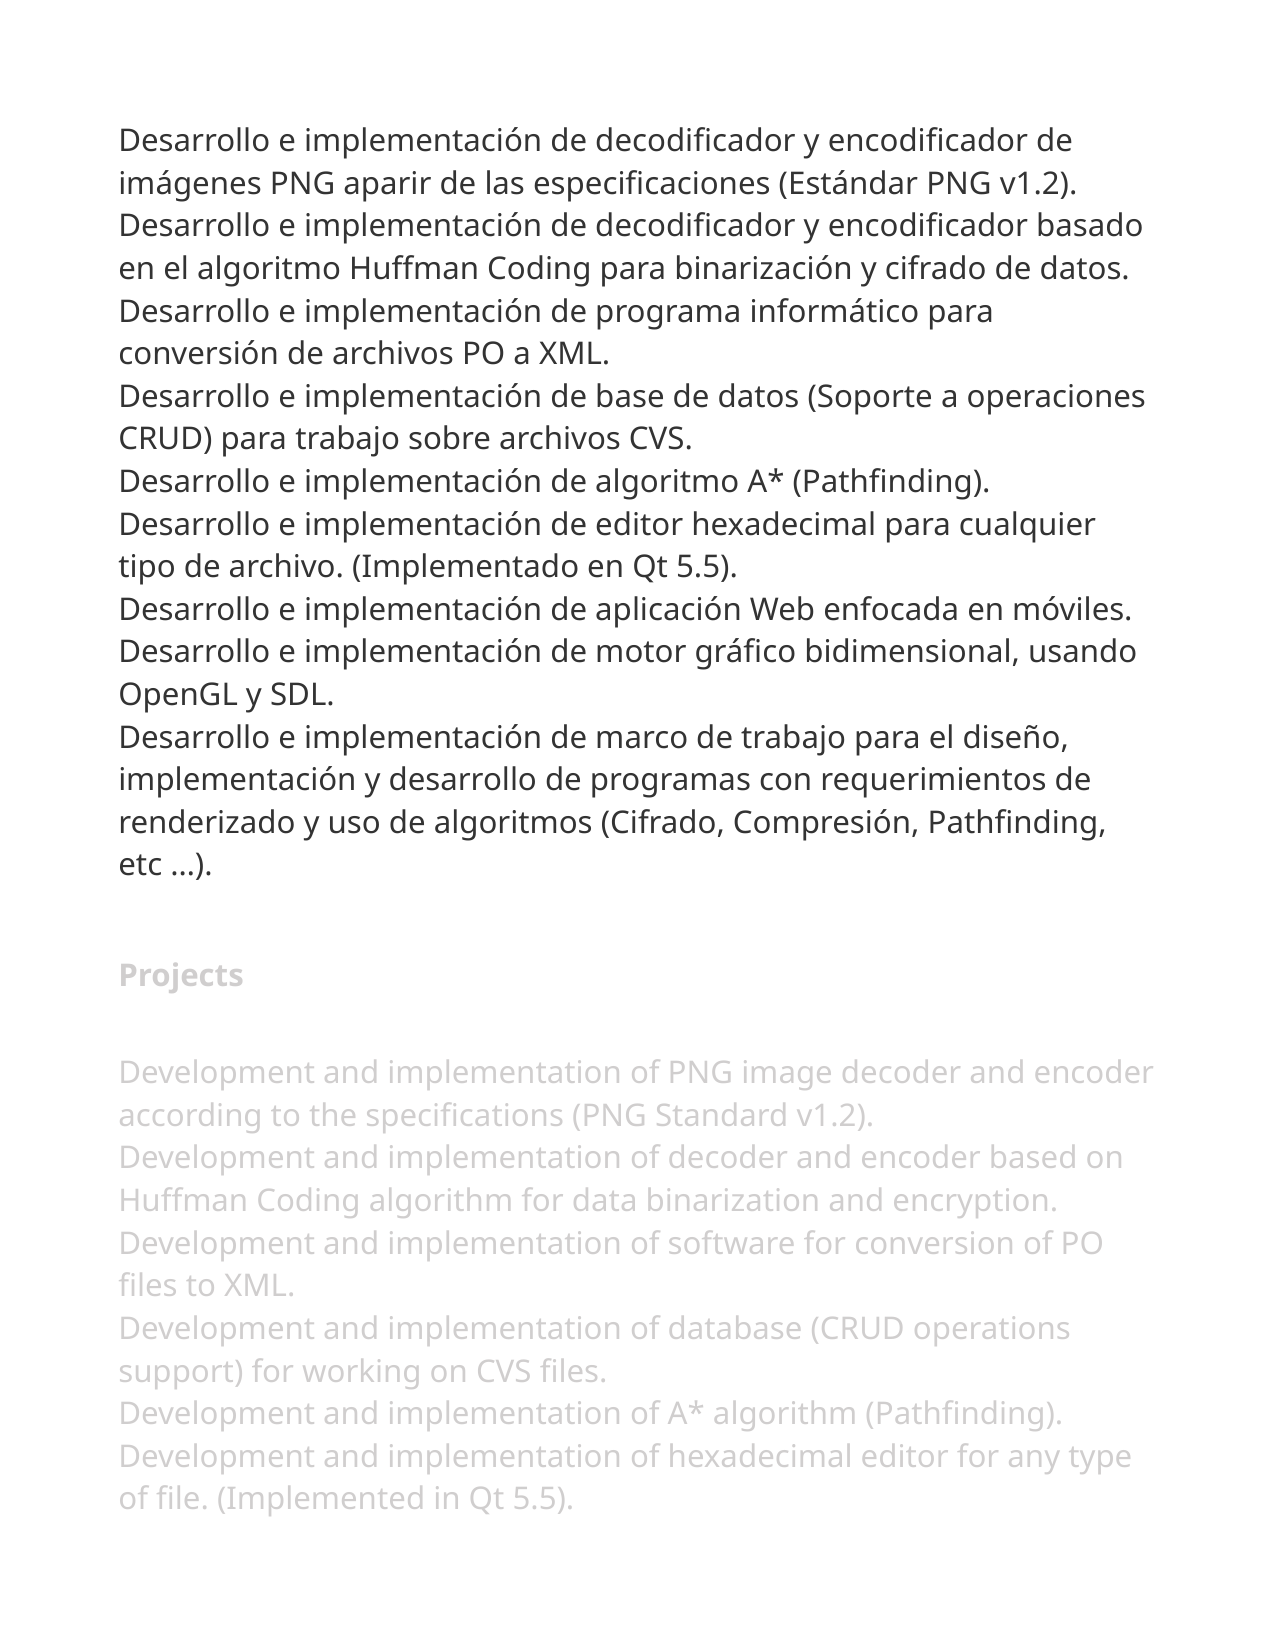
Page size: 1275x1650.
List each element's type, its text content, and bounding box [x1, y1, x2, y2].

text Development and implementation of hexadecimal editor for any type of file. (Implemented in Qt 5.5). [118, 1434, 1157, 1519]
text Development and implementation of A* algorithm (Pathfinding). [118, 1391, 1157, 1434]
text Desarrollo e implementación de decodificador y encodificador basado en el algoritmo Huffman Coding para binarización y cifrado de datos. [118, 203, 1157, 288]
text Desarrollo e implementación de base de datos (Soporte a operaciones CRUD) para trabajo sobre archivos CVS. [118, 374, 1157, 459]
text Desarrollo e implementación de algoritmo A* (Pathfinding). [118, 459, 1157, 502]
text Desarrollo e implementación de motor gráfico bidimensional, usando OpenGL y SDL. [118, 629, 1157, 714]
text Desarrollo e implementación de aplicación Web enfocada en móviles. [118, 587, 1157, 629]
text Development and implementation of software for conversion of PO files to XML. [118, 1221, 1157, 1306]
text Development and implementation of decoder and encoder based on Huffman Coding algorithm for data binarization and encryption. [118, 1136, 1157, 1221]
text Desarrollo e implementación de programa informático para conversión de archivos PO a XML. [118, 288, 1157, 374]
text Development and implementation of database (CRUD operations support) for working on CVS files. [118, 1306, 1157, 1391]
text Desarrollo e implementación de marco de trabajo para el diseño, implementación y desarrollo de programas con requerimientos de renderizado y uso de algoritmos (Cifrado, Compresión, Pathfinding, etc …). [118, 714, 1157, 885]
text Development and implementation of PNG image decoder and encoder according to the specifications (PNG Standard v1.2). [118, 1050, 1157, 1136]
subtitle Projects [118, 953, 1157, 995]
text Desarrollo e implementación de editor hexadecimal para cualquier tipo de archivo. (Implementado en Qt 5.5). [118, 502, 1157, 587]
text Desarrollo e implementación de decodificador y encodificador de imágenes PNG aparir de las especificaciones (Estándar PNG v1.2). [118, 118, 1157, 203]
